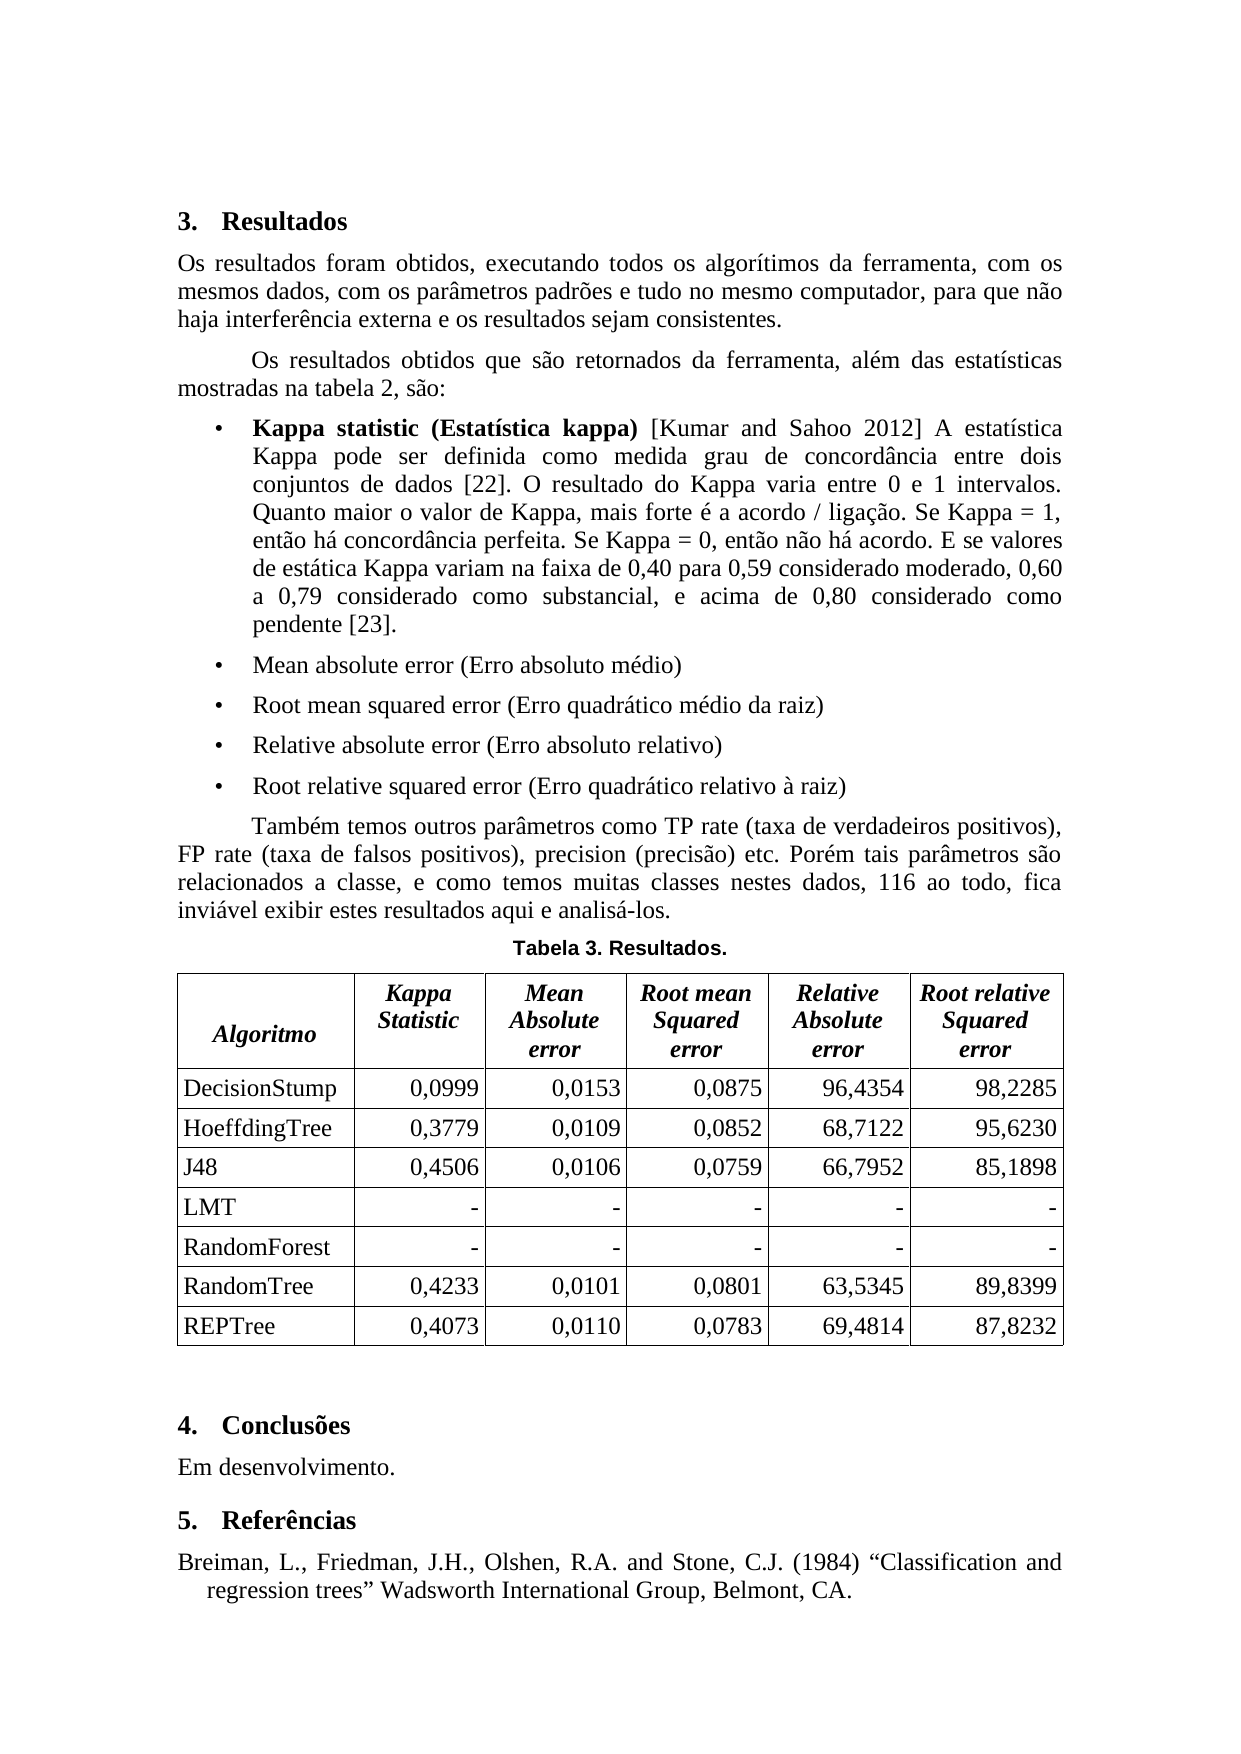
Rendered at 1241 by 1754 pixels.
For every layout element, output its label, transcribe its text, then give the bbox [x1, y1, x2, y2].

table_cell 66,7952 [769, 1148, 909, 1187]
list Root mean squared error (Erro quadrático médio da raiz) [215, 691, 1063, 719]
table_header Root mean Squared error [627, 974, 768, 1068]
table_cell - [627, 1188, 768, 1226]
table_cell 69,4814 [769, 1307, 909, 1345]
table_cell 87,8232 [911, 1307, 1063, 1345]
table_cell 0,0101 [486, 1267, 626, 1306]
table_cell - [486, 1188, 626, 1226]
table_header Mean Absolute error [486, 974, 626, 1068]
text Tabela 3. Resultados. [224, 937, 1016, 960]
table_cell 63,5345 [769, 1267, 909, 1306]
table_cell - [355, 1188, 484, 1226]
table_cell - [769, 1227, 909, 1266]
text Também temos outros parâmetros como TP rate (taxa de verdadeiros positivos), FP rate (taxa de falsos positivos), precision (precisão) etc. Porém tais parâmetros são relacionados a classe, e como temos muitas classes nestes dados, 116 ao todo, fica inviável exibir estes resultados aqui e analisá-los. [177, 812, 1063, 924]
title Referências [177, 1506, 1063, 1536]
table_cell - [911, 1188, 1063, 1226]
table_cell 0,4506 [355, 1148, 484, 1187]
table_cell REPTree [178, 1307, 354, 1345]
table_header Algoritmo [178, 974, 354, 1068]
table_cell - [355, 1227, 484, 1266]
table_cell 98,2285 [911, 1069, 1063, 1108]
table_cell DecisionStump [178, 1069, 354, 1108]
table_cell 0,0999 [355, 1069, 484, 1108]
table_cell 0,0875 [627, 1069, 768, 1108]
table_cell 0,0109 [486, 1109, 626, 1147]
table_cell - [769, 1188, 909, 1226]
table_cell HoeffdingTree [178, 1109, 354, 1147]
list Root relative squared error (Erro quadrático relativo à raiz) [215, 772, 1063, 800]
table_cell 68,7122 [769, 1109, 909, 1147]
table_cell - [911, 1227, 1063, 1266]
table_cell 95,6230 [911, 1109, 1063, 1147]
table_header Root relative Squared error [911, 974, 1063, 1068]
table_cell 0,4233 [355, 1267, 484, 1306]
text Em desenvolvimento. [177, 1453, 1063, 1481]
table_cell 0,0110 [486, 1307, 626, 1345]
table_cell 0,0801 [627, 1267, 768, 1306]
table_cell 0,0852 [627, 1109, 768, 1147]
table_cell 0,3779 [355, 1109, 484, 1147]
table_cell 85,1898 [911, 1148, 1063, 1187]
title Conclusões [177, 1411, 1063, 1441]
list Relative absolute error (Erro absoluto relativo) [215, 731, 1063, 759]
text Os resultados foram obtidos, executando todos os algorítimos da ferramenta, com os mesmos dados, com os parâmetros padrões e tudo no mesmo computador, para que não haja interferência externa e os resultados sejam consistentes. [177, 249, 1063, 333]
text Breiman, L., Friedman, J.H., Olshen, R.A. and Stone, C.J. (1984) “Classification and regression trees” Wadsworth International Group, Belmont, CA. [177, 1548, 1063, 1604]
table_cell 96,4354 [769, 1069, 909, 1108]
table_cell LMT [178, 1188, 354, 1226]
table_header Kappa Statistic [355, 974, 484, 1068]
table_cell 0,0759 [627, 1148, 768, 1187]
list Mean absolute error (Erro absoluto médio) [215, 651, 1063, 678]
title Resultados [177, 207, 1063, 237]
table_cell 0,0106 [486, 1148, 626, 1187]
table_cell 89,8399 [911, 1267, 1063, 1306]
table_cell J48 [178, 1148, 354, 1187]
table_cell - [627, 1227, 768, 1266]
list Kappa statistic (Estatística kappa) [Kumar and Sahoo 2012] A estatística Kappa pode ser definida como medida grau de concordância entre dois conjuntos de dados [22]. O resultado do Kappa varia entre 0 e 1 intervalos. Quanto maior o valor de Kappa, mais forte é a acordo / ligação. Se Kappa = 1, então há concordância perfeita. Se Kappa = 0, então não há acordo. E se valores de estática Kappa variam na faixa de 0,40 para 0,59 considerado moderado, 0,60 a 0,79 considerado como substancial, e acima de 0,80 considerado como pendente [23]. [215, 414, 1063, 638]
table_cell - [486, 1227, 626, 1266]
table_cell 0,0783 [627, 1307, 768, 1345]
table_cell RandomForest [178, 1227, 354, 1266]
table_cell RandomTree [178, 1267, 354, 1306]
table_header Relative Absolute error [769, 974, 909, 1068]
text Os resultados obtidos que são retornados da ferramenta, além das estatísticas mostradas na tabela 2, são: [177, 346, 1063, 402]
table_cell 0,0153 [486, 1069, 626, 1108]
table_cell 0,4073 [355, 1307, 484, 1345]
